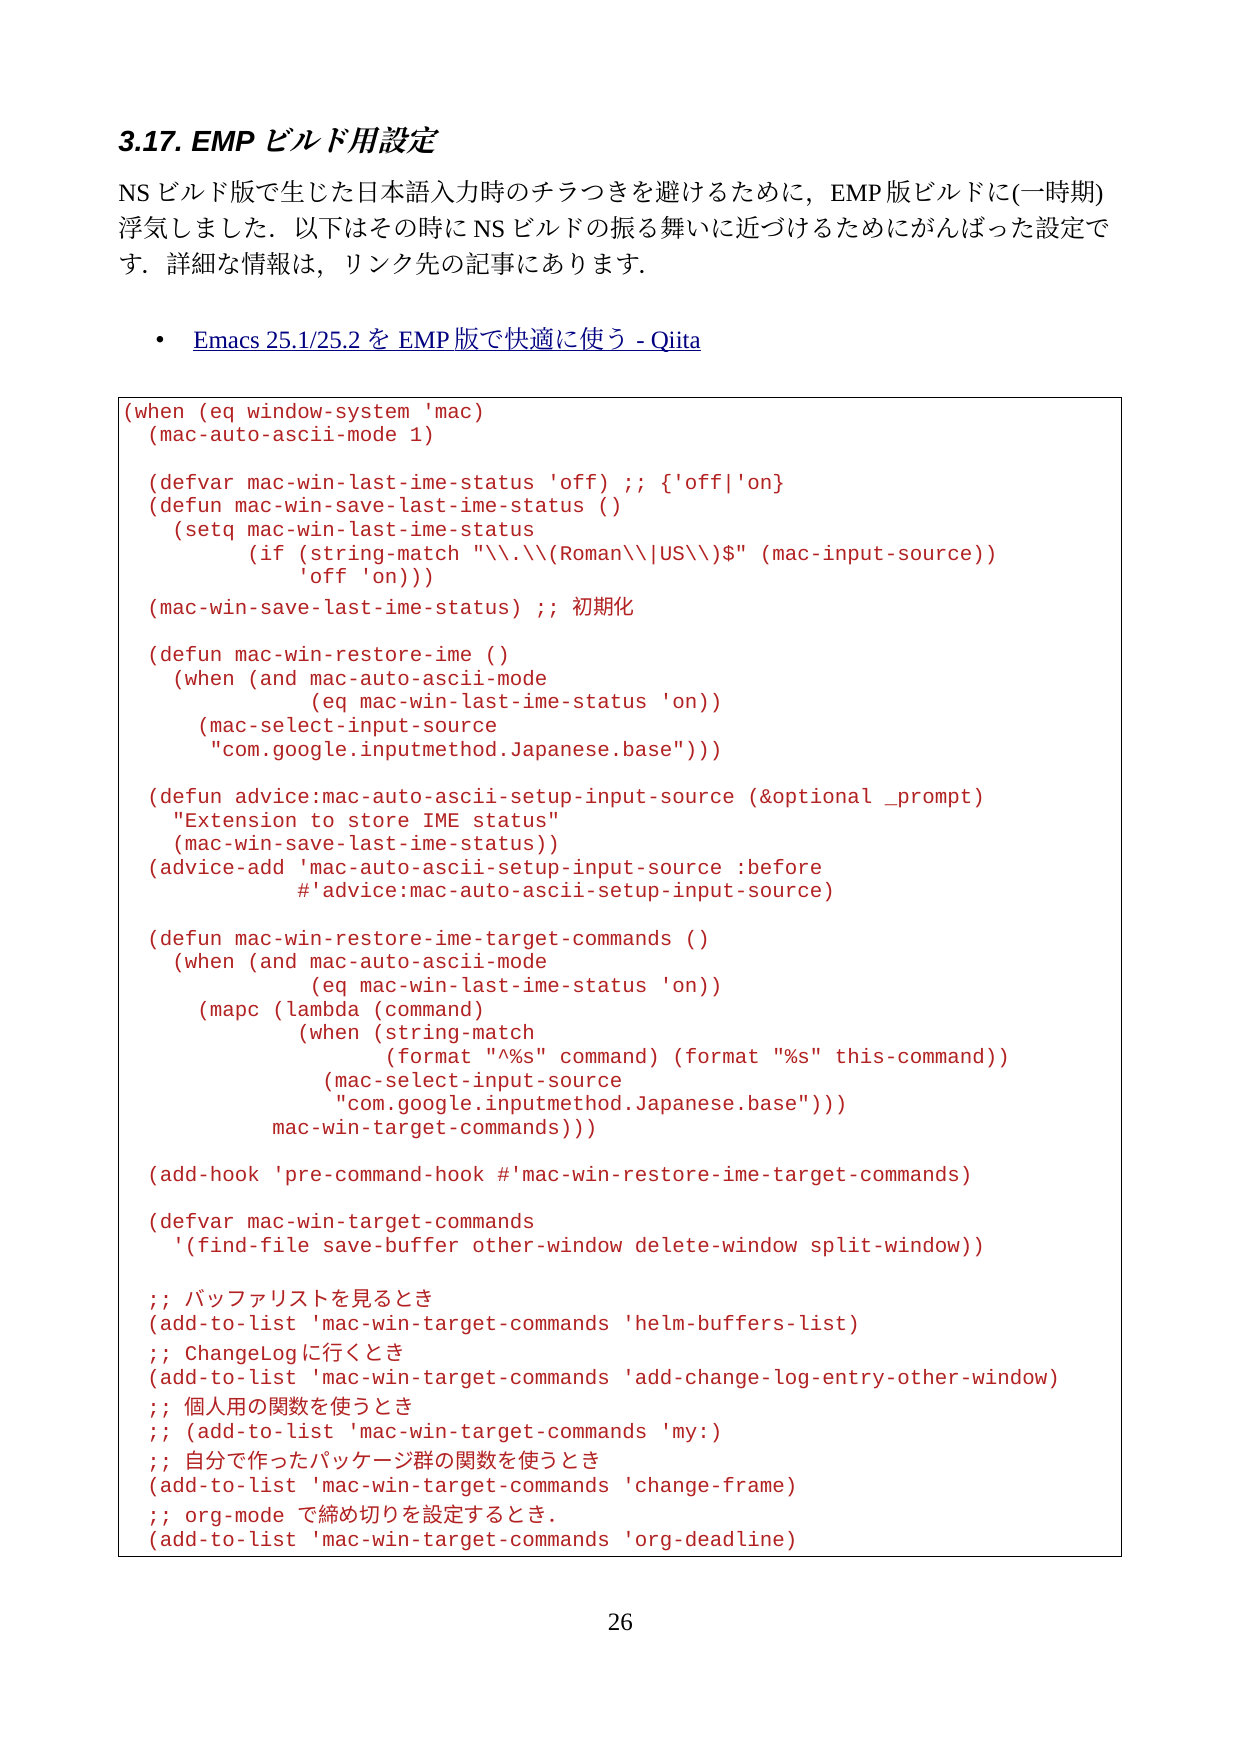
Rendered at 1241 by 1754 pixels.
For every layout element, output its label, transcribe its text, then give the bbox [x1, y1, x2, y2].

text (mac-win-save-last-ime-status)) [119, 829, 1121, 853]
text ;; 個人用の関数を使うとき [119, 1387, 1121, 1417]
text ;; ChangeLogに行くとき [119, 1333, 1121, 1363]
text ;; org-mode で締め切りを設定するとき． [119, 1495, 1121, 1525]
text '(find-file save-buffer other-window delete-window split-window)) [119, 1231, 1121, 1255]
text NSビルド版で生じた日本語入力時のチラつきを避けるために，EMP版ビルドに(一時期)浮気しました．以下はその時にNSビルドの振る舞いに近づけるためにがんばった設定です．詳細な情報は，リンク先の記事にあります． [118, 172, 1122, 309]
text (if (string-match "\\.\\(Roman\\|US\\)$" (mac-input-source)) [119, 539, 1121, 562]
text (defun mac-win-restore-ime () [119, 640, 1121, 664]
text (add-hook 'pre-command-hook #'mac-win-restore-ime-target-commands) [119, 1160, 1121, 1184]
text (defun mac-win-restore-ime-target-commands () [119, 924, 1121, 947]
text (add-to-list 'mac-win-target-commands 'org-deadline) [119, 1525, 1121, 1556]
text #'advice:mac-auto-ascii-setup-input-source) [119, 877, 1121, 900]
text mac-win-target-commands))) [119, 1113, 1121, 1137]
text (when (and mac-auto-ascii-mode [119, 664, 1121, 687]
text (add-to-list 'mac-win-target-commands 'add-change-log-entry-other-window) [119, 1363, 1121, 1387]
text (add-to-list 'mac-win-target-commands 'change-frame) [119, 1471, 1121, 1495]
text (mapc (lambda (command) [119, 995, 1121, 1018]
text "Extension to store IME status" [119, 806, 1121, 829]
text 'off 'on))) [119, 562, 1121, 586]
text ;; バッファリストを見るとき [119, 1278, 1121, 1309]
text (defvar mac-win-last-ime-status 'off) ;; {'off|'on} [119, 468, 1121, 491]
text (eq mac-win-last-ime-status 'on)) [119, 687, 1121, 711]
text "com.google.inputmethod.Japanese.base"))) [119, 735, 1121, 758]
text (defun advice:mac-auto-ascii-setup-input-source (&optional _prompt) [119, 782, 1121, 806]
text (advice-add 'mac-auto-ascii-setup-input-source :before [119, 853, 1121, 877]
text (mac-win-save-last-ime-status) ;; 初期化 [119, 586, 1121, 616]
list Emacs 25.1/25.2 を EMP版で快適に使う - Qiita [156, 322, 1122, 384]
text "com.google.inputmethod.Japanese.base"))) [119, 1089, 1121, 1113]
subtitle EMPビルド用設定 [118, 118, 1122, 160]
text ;; 自分で作ったパッケージ群の関数を使うとき [119, 1441, 1121, 1471]
text (mac-select-input-source [119, 711, 1121, 735]
text (defvar mac-win-target-commands [119, 1208, 1121, 1231]
text (format "^%s" command) (format "%s" this-command)) [119, 1042, 1121, 1066]
text (eq mac-win-last-ime-status 'on)) [119, 971, 1121, 995]
text (mac-auto-ascii-mode 1) [119, 421, 1121, 444]
text ;; (add-to-list 'mac-win-target-commands 'my:) [119, 1417, 1121, 1441]
text (when (eq window-system 'mac) [119, 398, 1121, 421]
text (add-to-list 'mac-win-target-commands 'helm-buffers-list) [119, 1309, 1121, 1333]
text (defun mac-win-save-last-ime-status () [119, 491, 1121, 515]
text (mac-select-input-source [119, 1066, 1121, 1089]
text (setq mac-win-last-ime-status [119, 515, 1121, 539]
text (when (string-match [119, 1018, 1121, 1042]
text (when (and mac-auto-ascii-mode [119, 947, 1121, 971]
